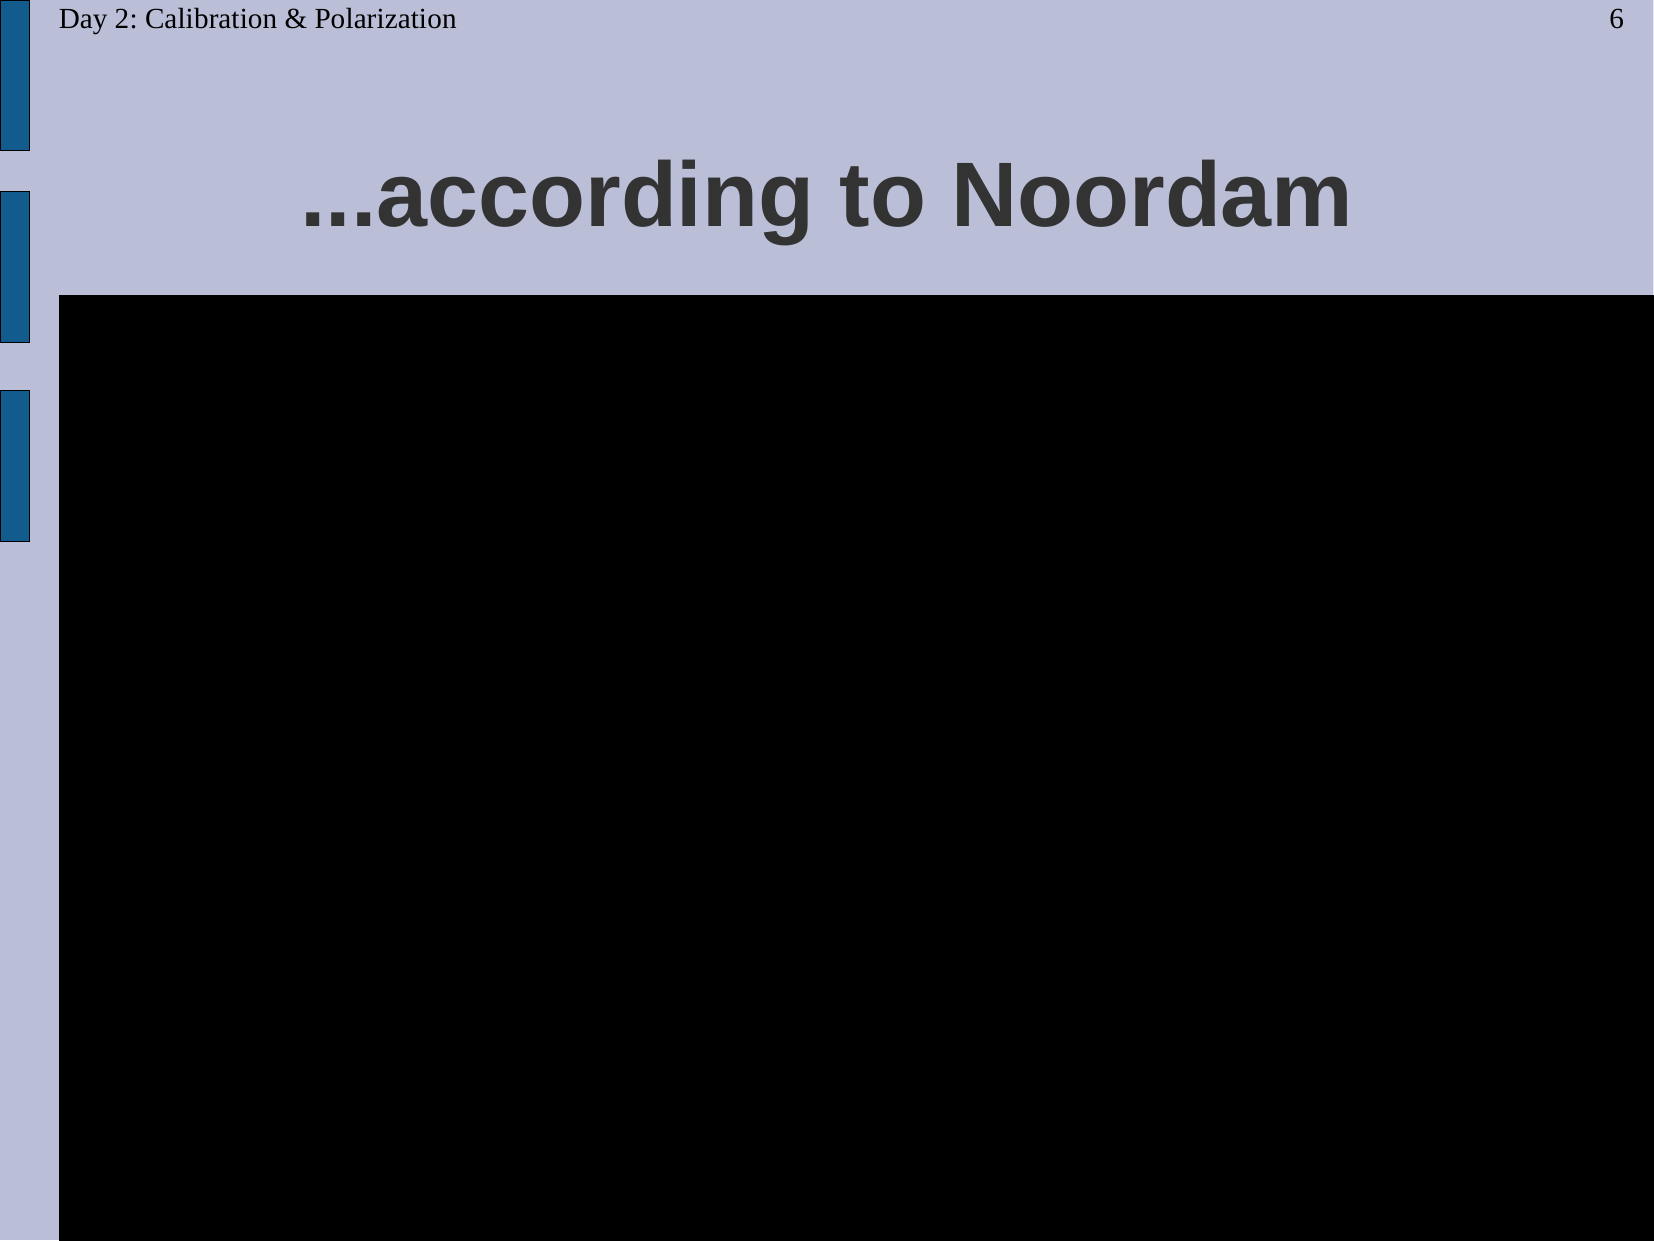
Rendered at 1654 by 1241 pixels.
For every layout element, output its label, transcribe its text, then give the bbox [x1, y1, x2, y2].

text_box [59, 295, 1654, 1241]
title ...according to Noordam [121, 98, 1534, 291]
